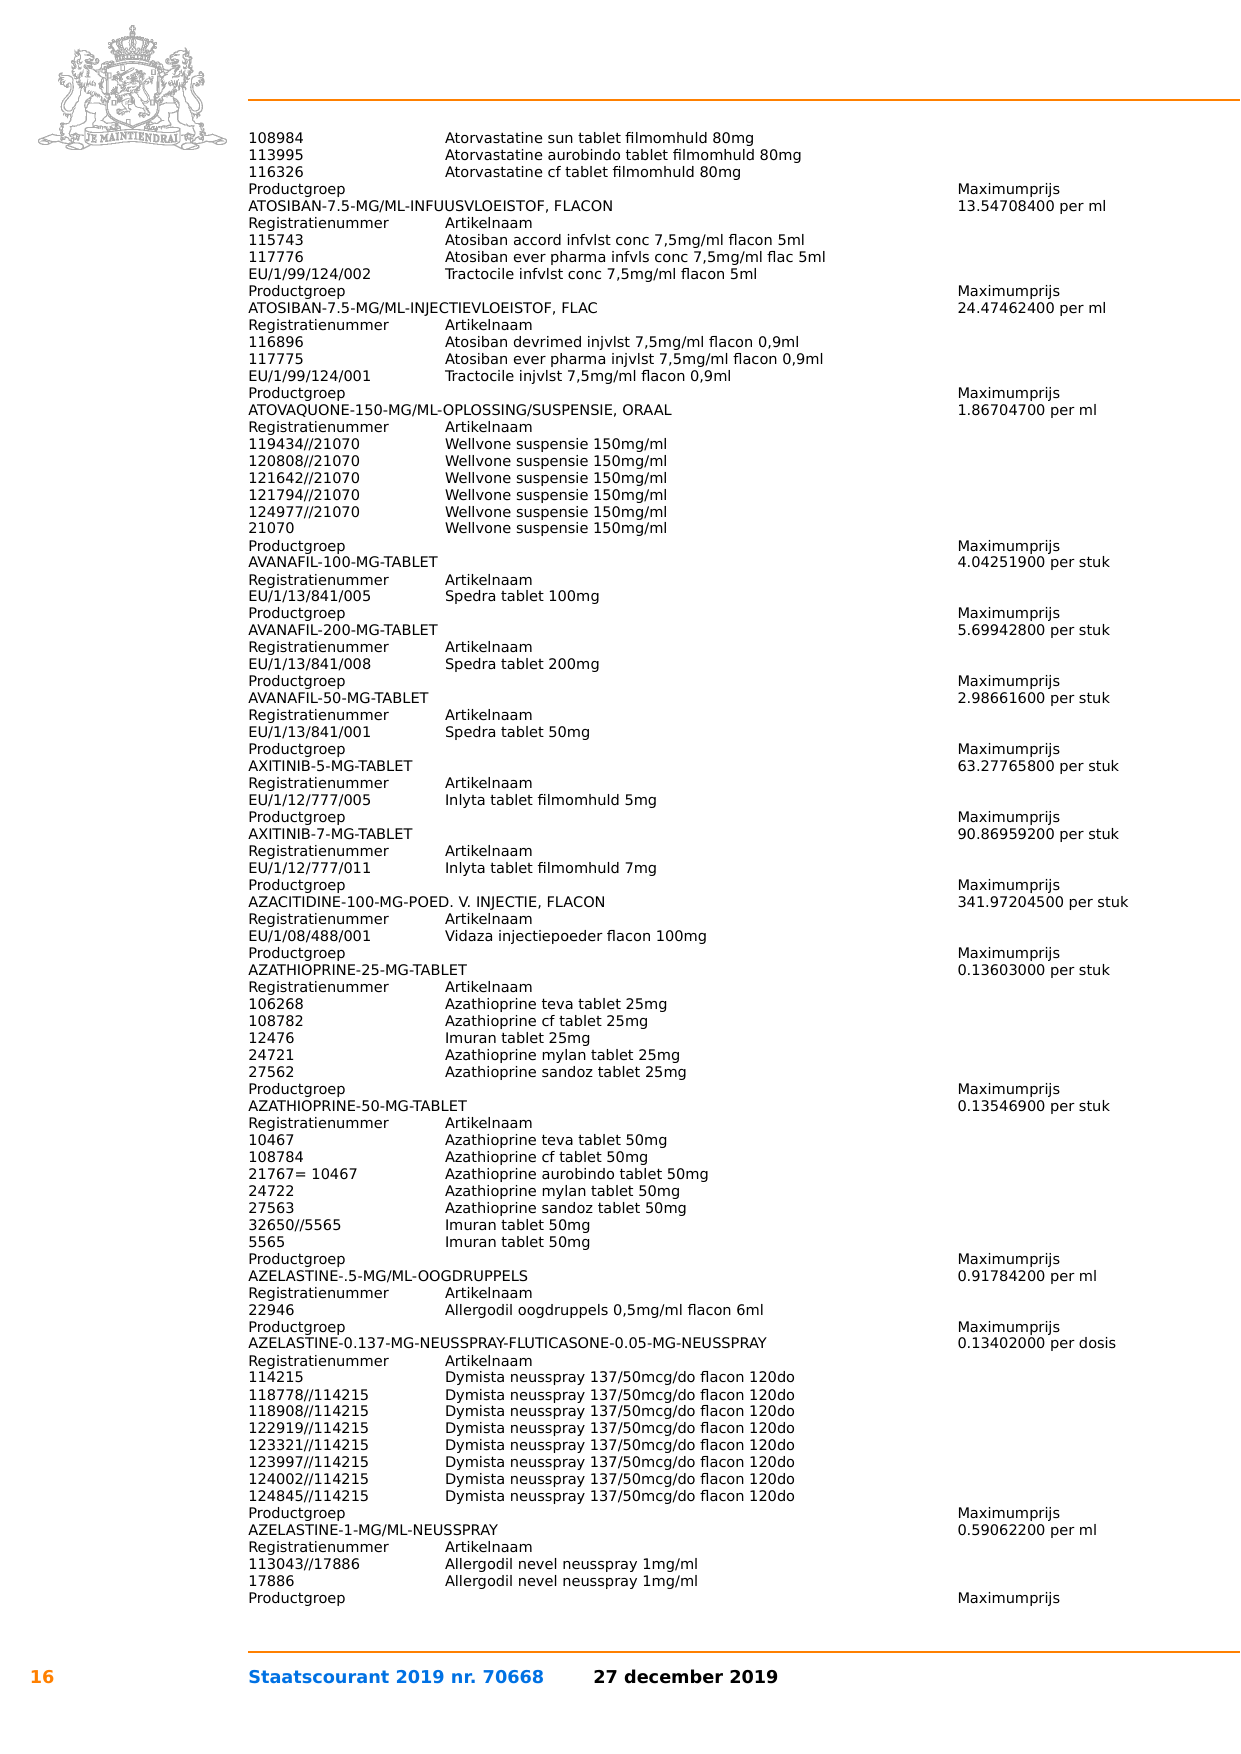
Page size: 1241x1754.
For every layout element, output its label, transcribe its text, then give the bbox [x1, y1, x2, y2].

table_cell Imuran tablet 25mg [439, 1030, 951, 1047]
table_cell Maximumprijs [951, 809, 1163, 826]
table_cell ATOVAQUONE-150-MG/ML-OPLOSSING/SUSPENSIE, ORAAL [248, 402, 951, 418]
table_cell EU/1/13/841/001 [248, 724, 439, 741]
table_cell [439, 877, 951, 894]
table_cell [951, 419, 1163, 436]
table_cell Productgroep [248, 538, 439, 554]
table_cell Registratienummer [248, 707, 439, 724]
table_cell 108782 [248, 1013, 439, 1030]
table_cell Azathioprine mylan tablet 25mg [439, 1047, 951, 1064]
table_cell AXITINIB-5-MG-TABLET [248, 758, 951, 775]
table_cell [951, 775, 1163, 792]
table_cell Productgroep [248, 1590, 439, 1607]
table_cell [951, 453, 1163, 469]
table_cell 90.86959200 per stuk [951, 826, 1163, 843]
table_cell [951, 1539, 1163, 1556]
table_cell Maximumprijs [951, 538, 1163, 554]
table_cell [951, 1369, 1163, 1386]
table_cell Dymista neusspray 137/50mcg/do flacon 120do [439, 1369, 951, 1386]
table_cell Registratienummer [248, 1353, 439, 1369]
table_cell 24.47462400 per ml [951, 300, 1163, 317]
table_cell Maximumprijs [951, 1590, 1163, 1607]
table_cell AZATHIOPRINE-25-MG-TABLET [248, 962, 951, 979]
table_cell Inlyta tablet filmomhuld 7mg [439, 860, 951, 877]
table_cell [951, 368, 1163, 384]
table_cell [951, 1454, 1163, 1471]
table_cell Productgroep [248, 741, 439, 758]
table_cell 124002//114215 [248, 1471, 439, 1488]
table_cell 4.04251900 per stuk [951, 554, 1163, 571]
table_cell 27562 [248, 1064, 439, 1081]
table_cell Wellvone suspensie 150mg/ml [439, 520, 951, 537]
table_cell EU/1/12/777/005 [248, 792, 439, 809]
table_cell [951, 486, 1163, 503]
table_cell Registratienummer [248, 775, 439, 792]
table_cell AVANAFIL-200-MG-TABLET [248, 622, 951, 639]
table_cell Maximumprijs [951, 1505, 1163, 1522]
table_cell AVANAFIL-100-MG-TABLET [248, 554, 951, 571]
table_cell [951, 1420, 1163, 1437]
table_cell [951, 792, 1163, 809]
table_cell Imuran tablet 50mg [439, 1234, 951, 1251]
table_cell Registratienummer [248, 1539, 439, 1556]
table_cell 0.91784200 per ml [951, 1268, 1163, 1284]
table_cell Maximumprijs [951, 1081, 1163, 1098]
table_cell Productgroep [248, 877, 439, 894]
table_cell Artikelnaam [439, 911, 951, 928]
table_cell [951, 1234, 1163, 1251]
table_cell [951, 1353, 1163, 1369]
picture [38, 25, 227, 150]
table_cell 5565 [248, 1234, 439, 1251]
table_cell Spedra tablet 200mg [439, 656, 951, 673]
table_cell 118778//114215 [248, 1386, 439, 1403]
table_cell Productgroep [248, 809, 439, 826]
table_cell Artikelnaam [439, 215, 951, 232]
table_cell 116896 [248, 334, 439, 351]
table_cell Maximumprijs [951, 877, 1163, 894]
table_cell Azathioprine sandoz tablet 25mg [439, 1064, 951, 1081]
table_cell Registratienummer [248, 639, 439, 656]
table_cell Dymista neusspray 137/50mcg/do flacon 120do [439, 1488, 951, 1505]
table_cell 118908//114215 [248, 1403, 439, 1420]
table_cell Productgroep [248, 385, 439, 402]
table_cell Productgroep [248, 605, 439, 622]
table_cell 113043//17886 [248, 1556, 439, 1573]
table_cell [439, 1251, 951, 1267]
table_cell Maximumprijs [951, 605, 1163, 622]
table_cell ATOSIBAN-7.5-MG/ML-INJECTIEVLOEISTOF, FLAC [248, 300, 951, 317]
table_cell [439, 809, 951, 826]
table_cell [951, 1047, 1163, 1064]
table_cell 12476 [248, 1030, 439, 1047]
table_cell Artikelnaam [439, 775, 951, 792]
table_cell 108984 [248, 130, 439, 147]
table_cell [951, 215, 1163, 232]
table_cell [951, 1149, 1163, 1166]
table_cell AVANAFIL-50-MG-TABLET [248, 690, 951, 707]
table_cell Azathioprine teva tablet 50mg [439, 1132, 951, 1149]
table_cell [439, 181, 951, 198]
table_cell Productgroep [248, 1081, 439, 1098]
table_cell 24721 [248, 1047, 439, 1064]
table_cell Maximumprijs [951, 1251, 1163, 1267]
table_cell [951, 1437, 1163, 1454]
table_cell [439, 741, 951, 758]
table_cell 114215 [248, 1369, 439, 1386]
table_cell Atorvastatine cf tablet filmomhuld 80mg [439, 164, 951, 181]
table_cell Registratienummer [248, 317, 439, 334]
table_cell 21767= 10467 [248, 1166, 439, 1183]
table_cell AZELASTINE-0.137-MG-NEUSSPRAY-FLUTICASONE-0.05-MG-NEUSSPRAY [248, 1335, 951, 1352]
table_cell Allergodil oogdruppels 0,5mg/ml flacon 6ml [439, 1301, 951, 1318]
table_cell Wellvone suspensie 150mg/ml [439, 470, 951, 486]
table_cell [439, 1319, 951, 1335]
table_cell Dymista neusspray 137/50mcg/do flacon 120do [439, 1454, 951, 1471]
table_cell Productgroep [248, 1319, 439, 1335]
table_cell Atosiban ever pharma injvlst 7,5mg/ml flacon 0,9ml [439, 351, 951, 368]
table_cell Artikelnaam [439, 1353, 951, 1369]
table_cell ATOSIBAN-7.5-MG/ML-INFUUSVLOEISTOF, FLACON [248, 198, 951, 215]
table_cell Tractocile injvlst 7,5mg/ml flacon 0,9ml [439, 368, 951, 384]
table_cell 32650//5565 [248, 1217, 439, 1233]
table_cell 123321//114215 [248, 1437, 439, 1454]
table_cell [439, 1590, 951, 1607]
table_cell Registratienummer [248, 1285, 439, 1301]
table_cell 17886 [248, 1573, 439, 1590]
table_cell Registratienummer [248, 911, 439, 928]
table_cell EU/1/13/841/005 [248, 588, 439, 605]
table_cell 341.97204500 per stuk [951, 894, 1163, 911]
table_cell Azathioprine cf tablet 50mg [439, 1149, 951, 1166]
table_cell Atosiban ever pharma infvls conc 7,5mg/ml flac 5ml [439, 249, 951, 266]
table_cell [951, 147, 1163, 164]
table_cell [951, 249, 1163, 266]
table_cell [951, 1030, 1163, 1047]
table_cell [439, 385, 951, 402]
table_cell Azathioprine teva tablet 25mg [439, 996, 951, 1013]
table_cell [951, 1556, 1163, 1573]
table_cell [951, 1573, 1163, 1590]
table_cell [951, 860, 1163, 877]
table_cell Artikelnaam [439, 843, 951, 860]
table_cell Dymista neusspray 137/50mcg/do flacon 120do [439, 1403, 951, 1420]
table_cell 117776 [248, 249, 439, 266]
table_cell Azathioprine aurobindo tablet 50mg [439, 1166, 951, 1183]
table_cell Artikelnaam [439, 1115, 951, 1132]
table_cell [951, 928, 1163, 945]
table_cell [951, 996, 1163, 1013]
table_cell Spedra tablet 50mg [439, 724, 951, 741]
table_cell [951, 1132, 1163, 1149]
table_cell Wellvone suspensie 150mg/ml [439, 436, 951, 452]
table_cell 108784 [248, 1149, 439, 1166]
table_cell Artikelnaam [439, 639, 951, 656]
table_cell [951, 656, 1163, 673]
table_cell Productgroep [248, 945, 439, 962]
table_cell 13.54708400 per ml [951, 198, 1163, 215]
table_cell [951, 1013, 1163, 1030]
table_cell 117775 [248, 351, 439, 368]
table_cell [951, 470, 1163, 486]
table_cell [951, 317, 1163, 334]
table_cell Atorvastatine sun tablet filmomhuld 80mg [439, 130, 951, 147]
table_cell 121642//21070 [248, 470, 439, 486]
table_cell Maximumprijs [951, 945, 1163, 962]
table_cell [951, 1115, 1163, 1132]
table_cell 27563 [248, 1200, 439, 1217]
table_cell Registratienummer [248, 419, 439, 436]
table_cell Dymista neusspray 137/50mcg/do flacon 120do [439, 1471, 951, 1488]
table_cell [951, 130, 1163, 147]
table_cell 123997//114215 [248, 1454, 439, 1471]
table_cell 10467 [248, 1132, 439, 1149]
table_cell Inlyta tablet filmomhuld 5mg [439, 792, 951, 809]
table_cell [951, 1488, 1163, 1505]
table_cell AXITINIB-7-MG-TABLET [248, 826, 951, 843]
table_cell Dymista neusspray 137/50mcg/do flacon 120do [439, 1437, 951, 1454]
table_cell Spedra tablet 100mg [439, 588, 951, 605]
table_cell 0.13402000 per dosis [951, 1335, 1163, 1352]
table_cell 116326 [248, 164, 439, 181]
table_cell 113995 [248, 147, 439, 164]
table_cell Artikelnaam [439, 1539, 951, 1556]
table_cell Atorvastatine aurobindo tablet filmomhuld 80mg [439, 147, 951, 164]
table_cell Vidaza injectiepoeder flacon 100mg [439, 928, 951, 945]
table_cell Productgroep [248, 1505, 439, 1522]
table_cell Productgroep [248, 673, 439, 690]
table_cell [439, 945, 951, 962]
table_cell AZATHIOPRINE-50-MG-TABLET [248, 1098, 951, 1115]
table_cell EU/1/99/124/001 [248, 368, 439, 384]
table_cell 120808//21070 [248, 453, 439, 469]
table_cell EU/1/13/841/008 [248, 656, 439, 673]
table_cell [951, 1217, 1163, 1233]
table_cell 124845//114215 [248, 1488, 439, 1505]
table_cell [951, 1471, 1163, 1488]
table_cell 115743 [248, 232, 439, 249]
table_cell Atosiban accord infvlst conc 7,5mg/ml flacon 5ml [439, 232, 951, 249]
table_cell Wellvone suspensie 150mg/ml [439, 504, 951, 520]
table_cell Registratienummer [248, 1115, 439, 1132]
table_cell [439, 1081, 951, 1098]
table_cell [439, 673, 951, 690]
table_cell 122919//114215 [248, 1420, 439, 1437]
table_cell Maximumprijs [951, 385, 1163, 402]
table_cell Tractocile infvlst conc 7,5mg/ml flacon 5ml [439, 266, 951, 283]
table_cell Allergodil nevel neusspray 1mg/ml [439, 1556, 951, 1573]
table_cell Azathioprine cf tablet 25mg [439, 1013, 951, 1030]
table_cell [951, 351, 1163, 368]
table_cell Productgroep [248, 181, 439, 198]
table_cell Wellvone suspensie 150mg/ml [439, 453, 951, 469]
table_cell 5.69942800 per stuk [951, 622, 1163, 639]
table_cell 22946 [248, 1301, 439, 1318]
table_cell Wellvone suspensie 150mg/ml [439, 486, 951, 503]
table_cell [951, 266, 1163, 283]
table_cell [951, 334, 1163, 351]
table_cell 0.59062200 per ml [951, 1522, 1163, 1539]
table_cell [951, 164, 1163, 181]
table_cell 0.13546900 per stuk [951, 1098, 1163, 1115]
table_cell Productgroep [248, 283, 439, 300]
table_cell [951, 1301, 1163, 1318]
table_cell [439, 283, 951, 300]
table_cell Azathioprine sandoz tablet 50mg [439, 1200, 951, 1217]
table_cell 121794//21070 [248, 486, 439, 503]
table_cell [951, 707, 1163, 724]
table_cell Maximumprijs [951, 283, 1163, 300]
table_cell Registratienummer [248, 571, 439, 588]
table_cell 1.86704700 per ml [951, 402, 1163, 418]
table_cell [951, 1183, 1163, 1199]
table_cell Artikelnaam [439, 979, 951, 996]
table_cell Dymista neusspray 137/50mcg/do flacon 120do [439, 1386, 951, 1403]
table_cell Productgroep [248, 1251, 439, 1267]
table_cell Maximumprijs [951, 673, 1163, 690]
table_cell EU/1/12/777/011 [248, 860, 439, 877]
table_cell 119434//21070 [248, 436, 439, 452]
table_cell Azathioprine mylan tablet 50mg [439, 1183, 951, 1199]
table_cell 21070 [248, 520, 439, 537]
table_cell Dymista neusspray 137/50mcg/do flacon 120do [439, 1420, 951, 1437]
table_cell [951, 843, 1163, 860]
table_cell Artikelnaam [439, 1285, 951, 1301]
table_cell [951, 504, 1163, 520]
table_cell Imuran tablet 50mg [439, 1217, 951, 1233]
table_cell [951, 979, 1163, 996]
table_cell Registratienummer [248, 979, 439, 996]
table_cell [951, 520, 1163, 537]
table_cell AZACITIDINE-100-MG-POED. V. INJECTIE, FLACON [248, 894, 951, 911]
table_cell 2.98661600 per stuk [951, 690, 1163, 707]
table_cell [951, 1285, 1163, 1301]
table_cell [951, 911, 1163, 928]
table_cell [951, 639, 1163, 656]
table_cell 0.13603000 per stuk [951, 962, 1163, 979]
table_cell EU/1/08/488/001 [248, 928, 439, 945]
table_cell Artikelnaam [439, 707, 951, 724]
table_cell Artikelnaam [439, 571, 951, 588]
table_cell [951, 588, 1163, 605]
table_cell Artikelnaam [439, 419, 951, 436]
table_cell Allergodil nevel neusspray 1mg/ml [439, 1573, 951, 1590]
table_cell Registratienummer [248, 843, 439, 860]
table_cell [439, 1505, 951, 1522]
table_cell AZELASTINE-1-MG/ML-NEUSSPRAY [248, 1522, 951, 1539]
table_cell 24722 [248, 1183, 439, 1199]
table_cell EU/1/99/124/002 [248, 266, 439, 283]
table_cell [951, 1386, 1163, 1403]
table_cell 63.27765800 per stuk [951, 758, 1163, 775]
table_cell [951, 232, 1163, 249]
table_cell Maximumprijs [951, 1319, 1163, 1335]
table_cell Maximumprijs [951, 181, 1163, 198]
table_cell 124977//21070 [248, 504, 439, 520]
table_cell [951, 571, 1163, 588]
table_cell AZELASTINE-.5-MG/ML-OOGDRUPPELS [248, 1268, 951, 1284]
table_cell [439, 538, 951, 554]
table_cell [951, 1166, 1163, 1183]
table_cell [951, 1403, 1163, 1420]
table_cell 106268 [248, 996, 439, 1013]
table_cell [951, 436, 1163, 452]
table_cell [439, 605, 951, 622]
table_cell [951, 724, 1163, 741]
table_cell [951, 1200, 1163, 1217]
table_cell [951, 1064, 1163, 1081]
table_cell Registratienummer [248, 215, 439, 232]
table_cell Atosiban devrimed injvlst 7,5mg/ml flacon 0,9ml [439, 334, 951, 351]
table_cell Maximumprijs [951, 741, 1163, 758]
table_cell Artikelnaam [439, 317, 951, 334]
